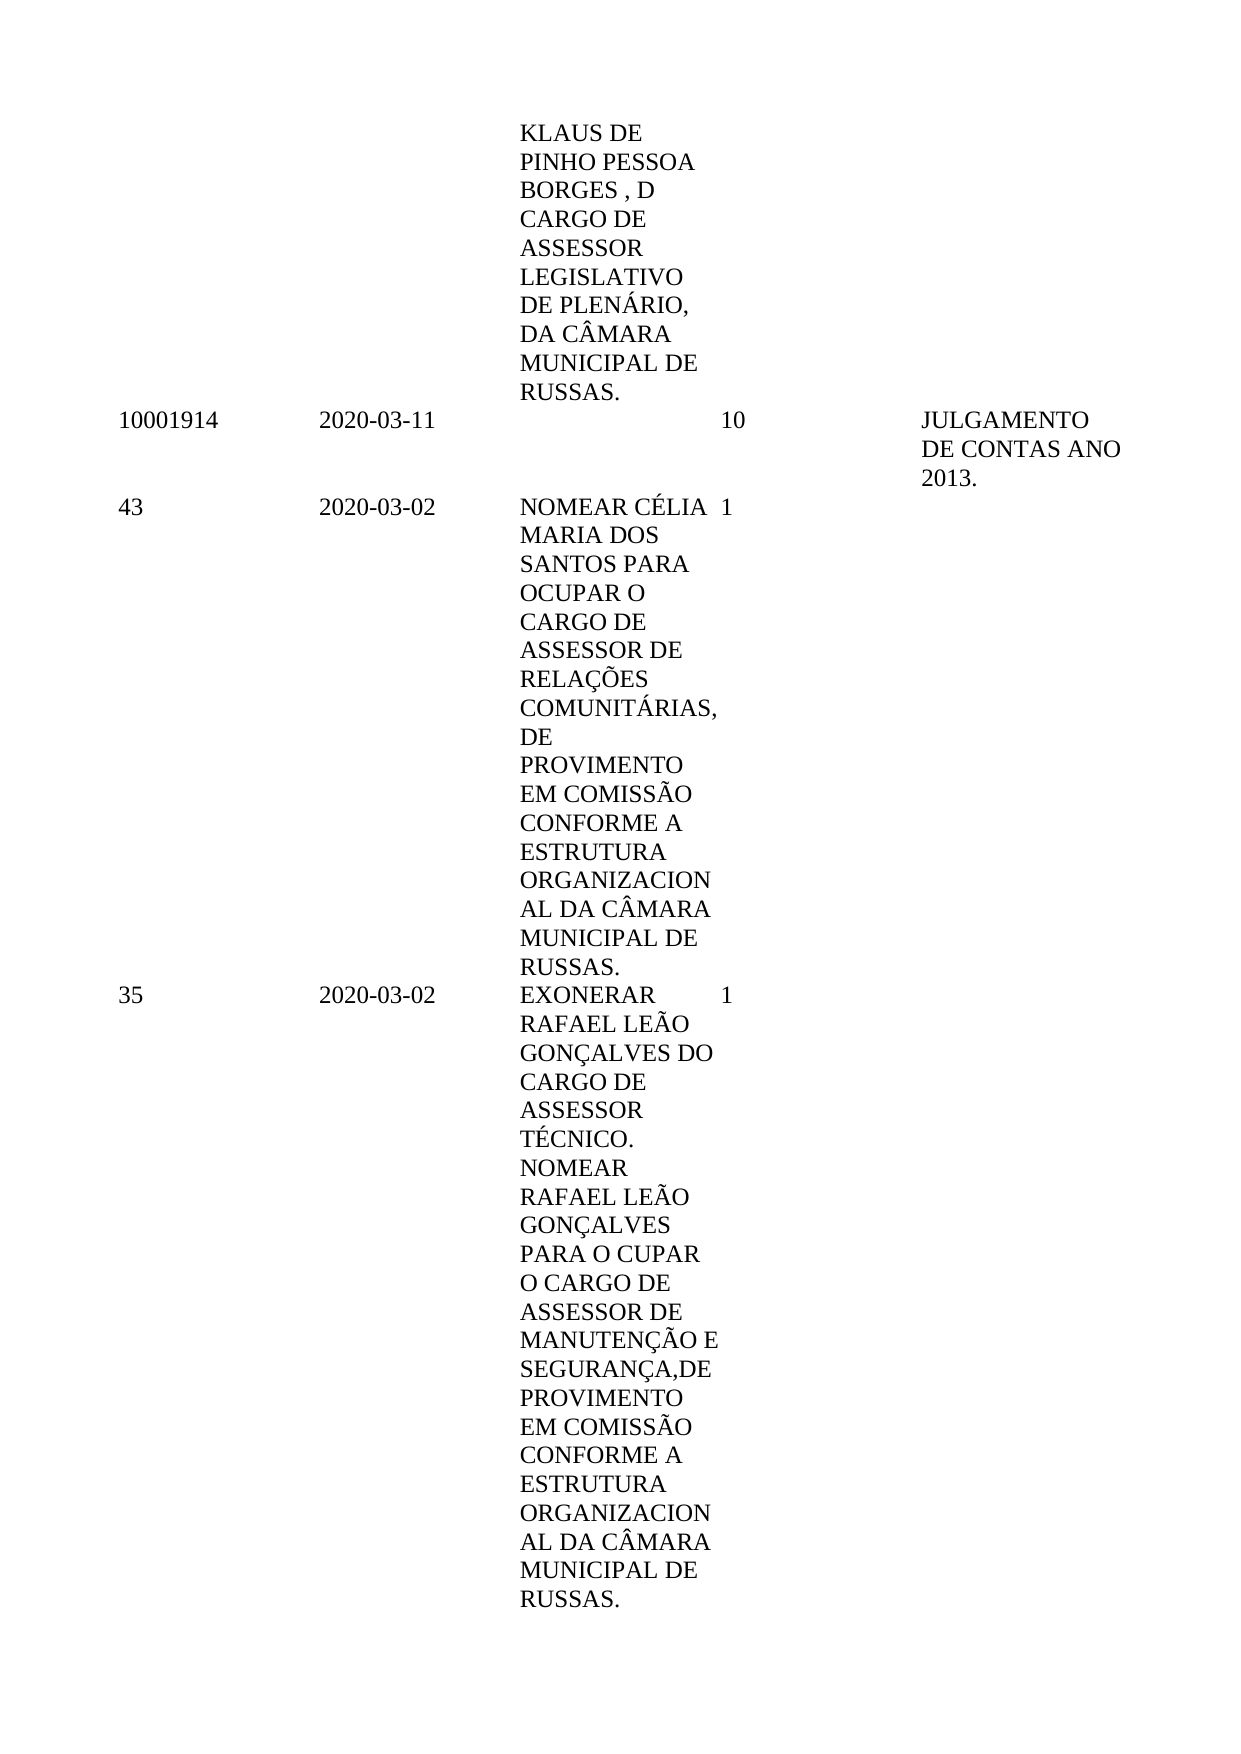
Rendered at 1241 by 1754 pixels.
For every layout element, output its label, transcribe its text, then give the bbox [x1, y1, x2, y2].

table_cell NOMEAR CÉLIA MARIA DOS SANTOS PARA OCUPAR O CARGO DE ASSESSOR DE RELAÇÕES COMUNITÁRIAS, DE PROVIMENTO EM COMISSÃO CONFORME A ESTRUTURA ORGANIZACIONAL DA CÂMARA MUNICIPAL DE RUSSAS. [520, 492, 720, 981]
table_cell [319, 118, 519, 406]
table_cell [720, 118, 921, 406]
table_cell 2020-03-11 [319, 406, 519, 492]
table_cell [921, 492, 1122, 981]
table_cell 2020-03-02 [319, 981, 519, 1613]
table_cell 1 [720, 492, 921, 981]
table_cell 2020-03-02 [319, 492, 519, 981]
table_cell EXONERAR RAFAEL LEÃO GONÇALVES DO CARGO DE ASSESSOR TÉCNICO. NOMEAR RAFAEL LEÃO GONÇALVES PARA O CUPAR O CARGO DE ASSESSOR DE MANUTENÇÃO E SEGURANÇA,DE PROVIMENTO EM COMISSÃO CONFORME A ESTRUTURA ORGANIZACIONAL DA CÂMARA MUNICIPAL DE RUSSAS. [520, 981, 720, 1613]
table_cell 1 [720, 981, 921, 1613]
table_cell 43 [118, 492, 319, 981]
table_cell [118, 118, 319, 406]
table_cell JULGAMENTO DE CONTAS ANO 2013. [921, 406, 1122, 492]
table_cell KLAUS DE PINHO PESSOA BORGES , D CARGO DE ASSESSOR LEGISLATIVO DE PLENÁRIO, DA CÂMARA MUNICIPAL DE RUSSAS. [520, 118, 720, 406]
table_cell 10 [720, 406, 921, 492]
table_cell [921, 118, 1122, 406]
table_cell [921, 981, 1122, 1613]
table_cell 10001914 [118, 406, 319, 492]
table_cell [520, 406, 720, 492]
table_cell 35 [118, 981, 319, 1613]
